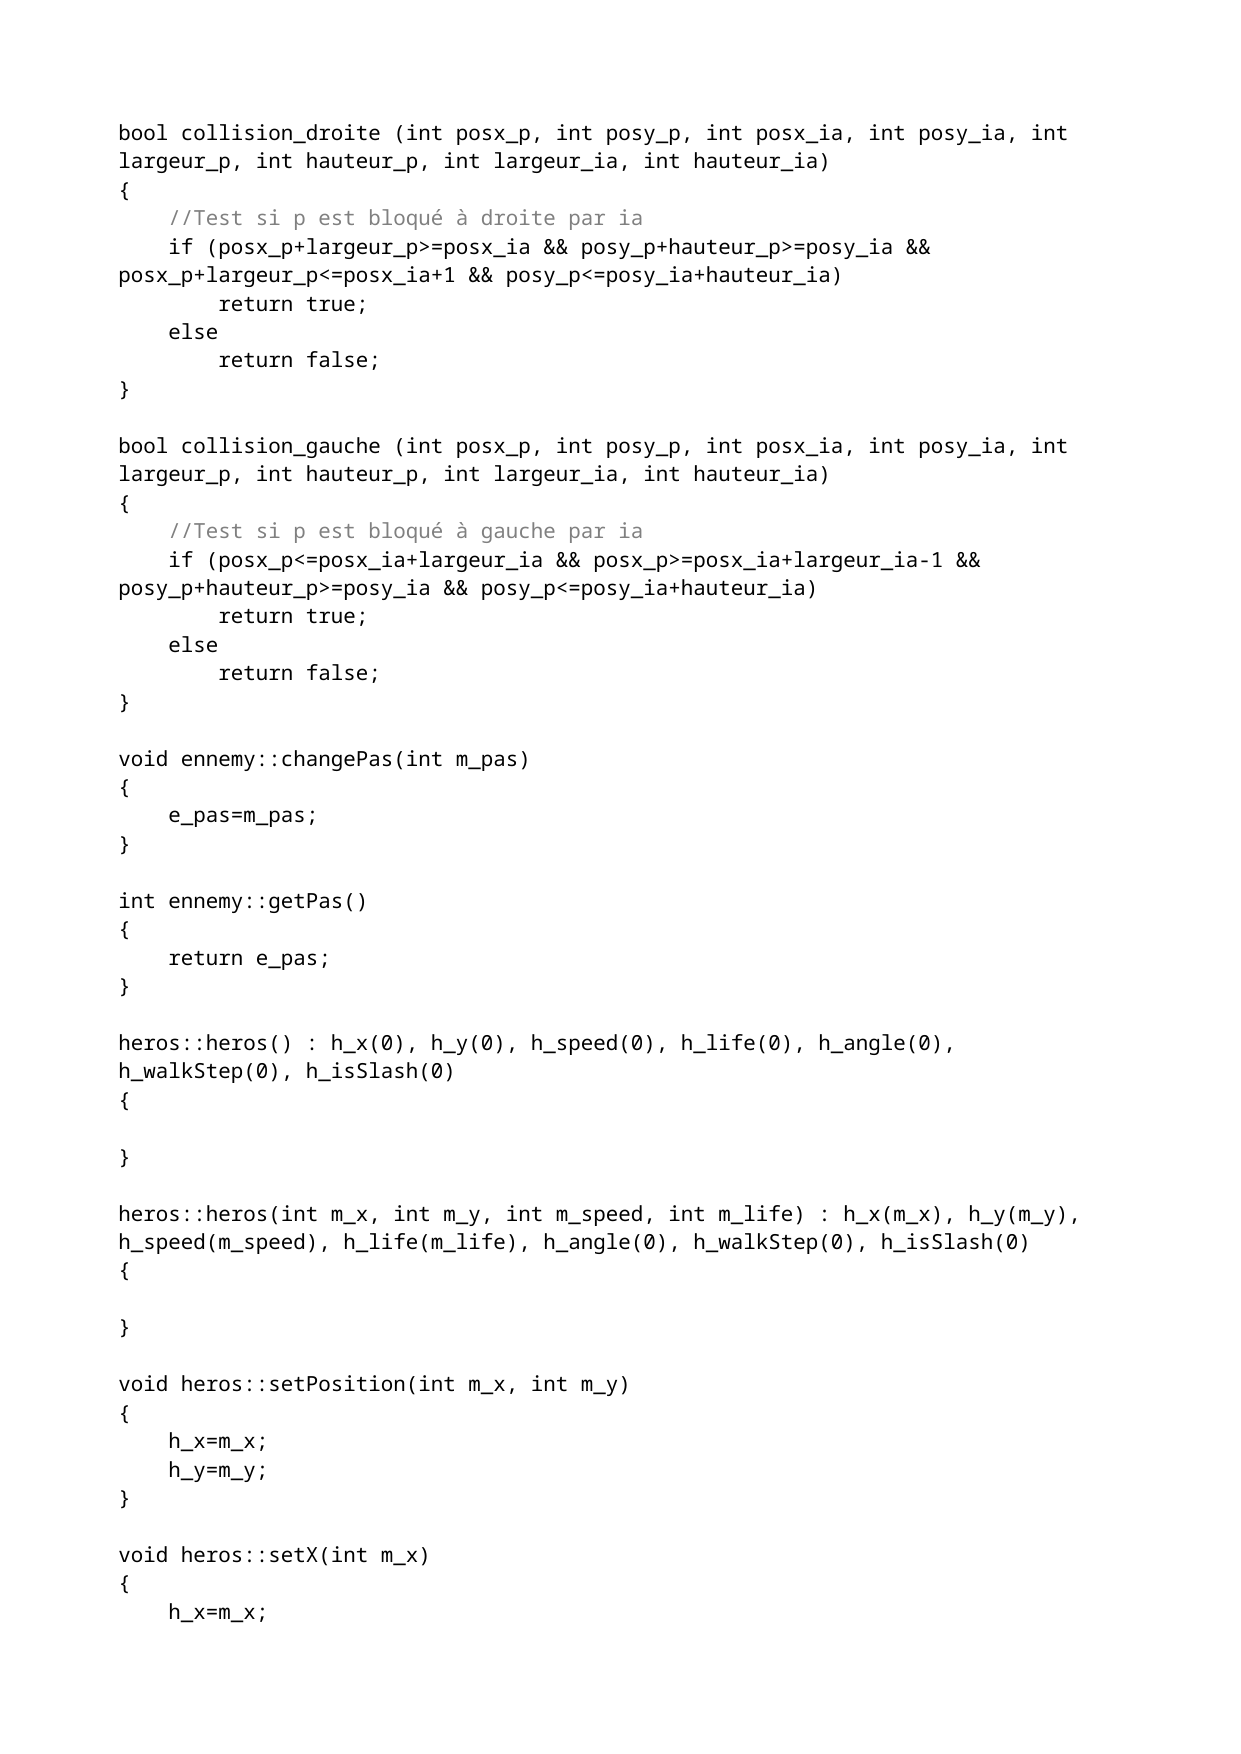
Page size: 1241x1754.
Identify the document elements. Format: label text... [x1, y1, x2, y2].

text { [118, 914, 1122, 943]
text { [118, 1256, 1122, 1284]
text } [118, 1142, 1122, 1170]
text { [118, 175, 1122, 203]
text { [118, 772, 1122, 801]
text heros::heros() : h_x(0), h_y(0), h_speed(0), h_life(0), h_angle(0), h_walkStep(0), h_isSlash(0) [118, 1028, 1122, 1085]
text h_x=m_x; [118, 1597, 1122, 1625]
text if (posx_p<=posx_ia+largeur_ia && posx_p>=posx_ia+largeur_ia-1 && posy_p+hauteur_p>=posy_ia && posy_p<=posy_ia+hauteur_ia) [118, 545, 1122, 602]
text { [118, 488, 1122, 516]
text { [118, 1398, 1122, 1426]
text { [118, 1085, 1122, 1113]
text { [118, 1568, 1122, 1597]
text } [118, 971, 1122, 1000]
text void heros::setX(int m_x) [118, 1540, 1122, 1568]
text bool collision_gauche (int posx_p, int posy_p, int posx_ia, int posy_ia, int largeur_p, int hauteur_p, int largeur_ia, int hauteur_ia) [118, 431, 1122, 488]
text } [118, 829, 1122, 857]
text return false; [118, 658, 1122, 687]
text return false; [118, 346, 1122, 374]
text h_x=m_x; [118, 1426, 1122, 1455]
text //Test si p est bloqué à gauche par ia [118, 516, 1122, 545]
text else [118, 630, 1122, 658]
text heros::heros(int m_x, int m_y, int m_speed, int m_life) : h_x(m_x), h_y(m_y), h_speed(m_speed), h_life(m_life), h_angle(0), h_walkStep(0), h_isSlash(0) [118, 1199, 1122, 1256]
text else [118, 317, 1122, 346]
text } [118, 687, 1122, 715]
text int ennemy::getPas() [118, 886, 1122, 914]
text //Test si p est bloqué à droite par ia [118, 203, 1122, 232]
text return true; [118, 602, 1122, 630]
text return true; [118, 289, 1122, 317]
text return e_pas; [118, 943, 1122, 971]
text } [118, 1483, 1122, 1512]
text } [118, 374, 1122, 402]
text void heros::setPosition(int m_x, int m_y) [118, 1369, 1122, 1398]
text if (posx_p+largeur_p>=posx_ia && posy_p+hauteur_p>=posy_ia && posx_p+largeur_p<=posx_ia+1 && posy_p<=posy_ia+hauteur_ia) [118, 232, 1122, 289]
text e_pas=m_pas; [118, 801, 1122, 829]
text h_y=m_y; [118, 1455, 1122, 1483]
text bool collision_droite (int posx_p, int posy_p, int posx_ia, int posy_ia, int largeur_p, int hauteur_p, int largeur_ia, int hauteur_ia) [118, 118, 1122, 175]
text } [118, 1312, 1122, 1341]
text void ennemy::changePas(int m_pas) [118, 744, 1122, 772]
